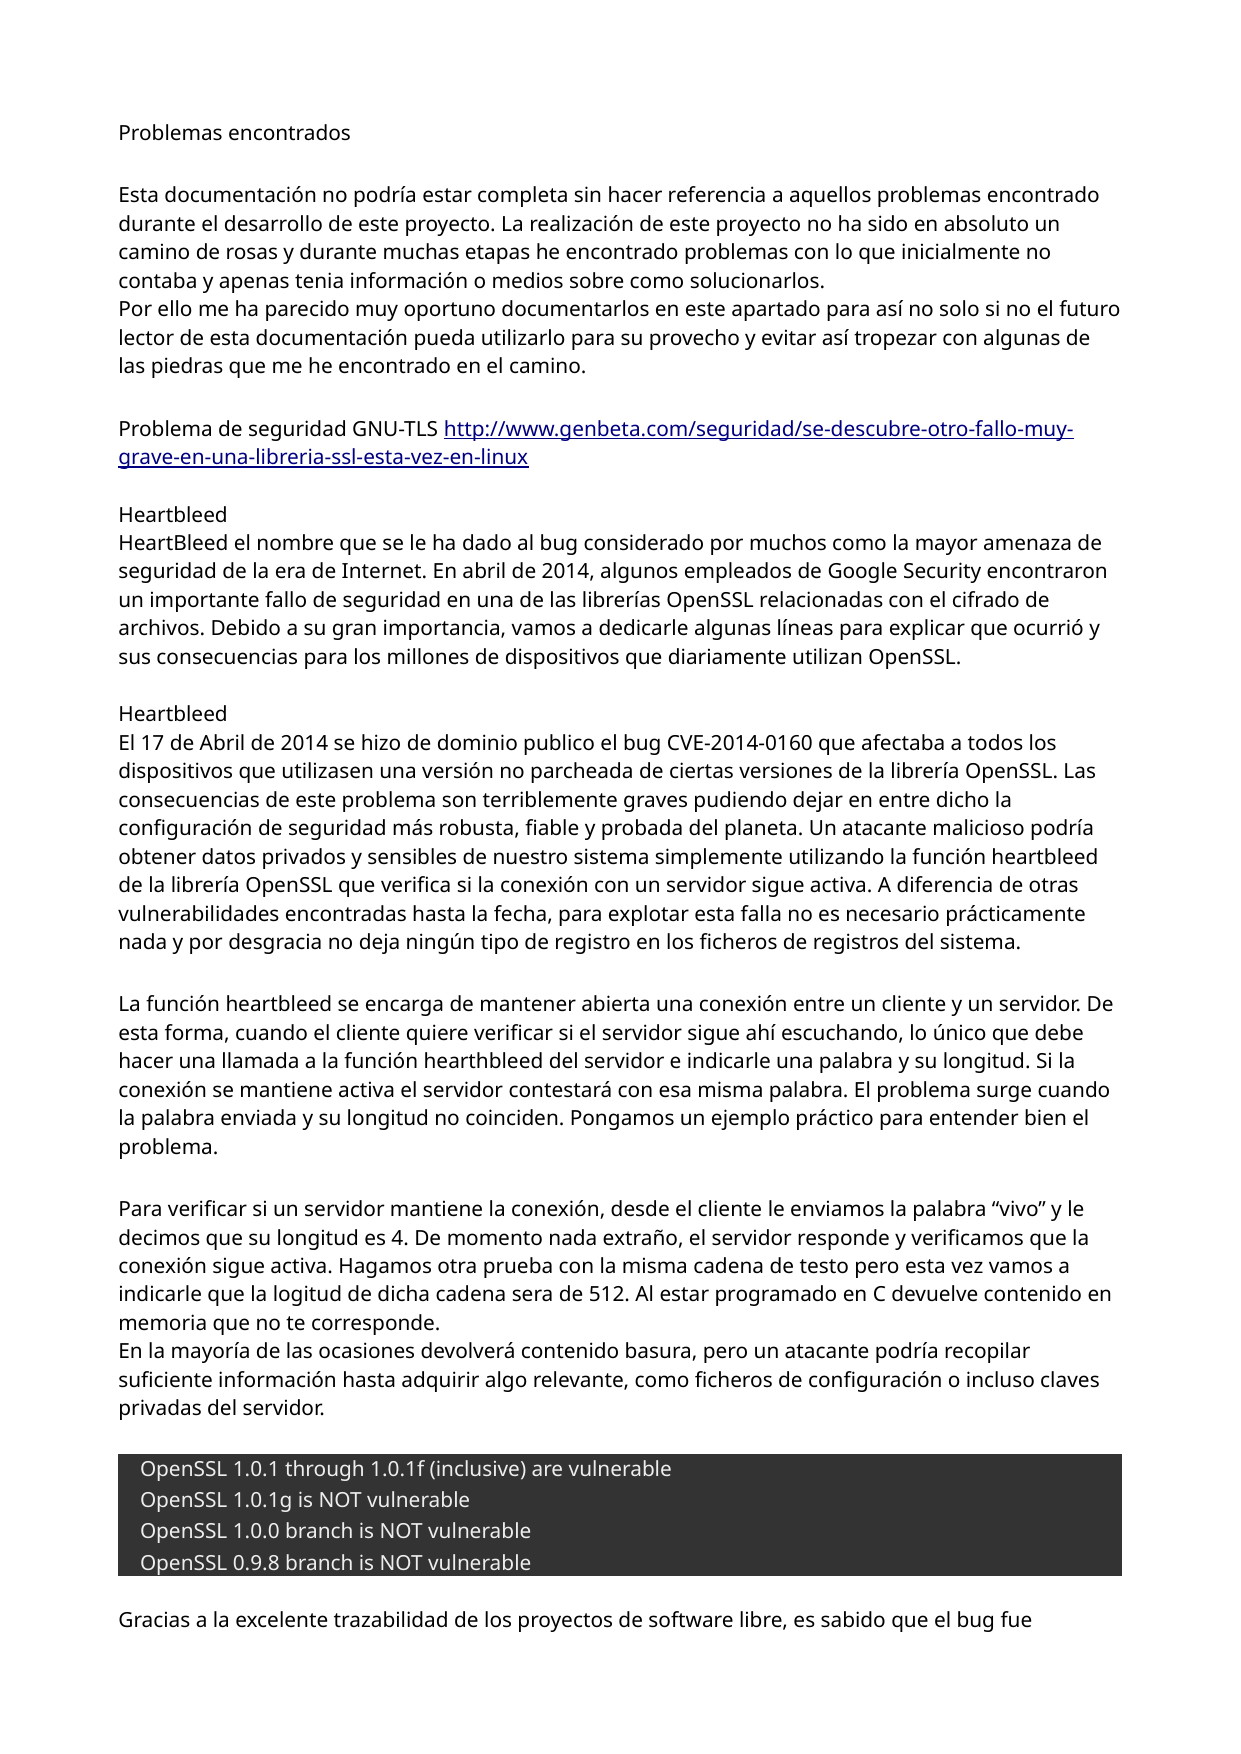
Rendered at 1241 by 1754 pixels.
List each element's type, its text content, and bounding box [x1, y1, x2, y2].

text Problema de seguridad GNU-TLS http://www.genbeta.com/seguridad/se-descubre-otro-fallo-muy-grave-en-una-libreria-ssl-esta-vez-en-linux [118, 414, 1122, 471]
text OpenSSL 1.0.1 through 1.0.1f (inclusive) are vulnerable [118, 1454, 1122, 1482]
text Problemas encontrados [118, 118, 1122, 147]
text OpenSSL 1.0.1g is NOT vulnerable [118, 1485, 1122, 1514]
text La función heartbleed se encarga de mantener abierta una conexión entre un cliente y un servidor. De esta forma, cuando el cliente quiere verificar si el servidor sigue ahí escuchando, lo único que debe hacer una llamada a la función hearthbleed del servidor e indicarle una palabra y su longitud. Si la conexión se mantiene activa el servidor contestará con esa misma palabra. El problema surge cuando la palabra enviada y su longitud no coinciden. Pongamos un ejemplo práctico para entender bien el problema. [118, 989, 1122, 1160]
text HeartBleed el nombre que se le ha dado al bug considerado por muchos como la mayor amenaza de seguridad de la era de Internet. En abril de 2014, algunos empleados de Google Security encontraron un importante fallo de seguridad en una de las librerías OpenSSL relacionadas con el cifrado de archivos. Debido a su gran importancia, vamos a dedicarle algunas líneas para explicar que ocurrió y sus consecuencias para los millones de dispositivos que diariamente utilizan OpenSSL. [118, 528, 1122, 670]
text Heartbleed [118, 699, 1122, 728]
text Heartbleed [118, 500, 1122, 528]
text El 17 de Abril de 2014 se hizo de dominio publico el bug CVE-2014-0160 que afectaba a todos los dispositivos que utilizasen una versión no parcheada de ciertas versiones de la librería OpenSSL. Las consecuencias de este problema son terriblemente graves pudiendo dejar en entre dicho la configuración de seguridad más robusta, fiable y probada del planeta. Un atacante malicioso podría obtener datos privados y sensibles de nuestro sistema simplemente utilizando la función heartbleed de la librería OpenSSL que verifica si la conexión con un servidor sigue activa. A diferencia de otras vulnerabilidades encontradas hasta la fecha, para explotar esta falla no es necesario prácticamente nada y por desgracia no deja ningún tipo de registro en los ficheros de registros del sistema. [118, 728, 1122, 956]
text OpenSSL 0.9.8 branch is NOT vulnerable [118, 1548, 1122, 1576]
text OpenSSL 1.0.0 branch is NOT vulnerable [118, 1517, 1122, 1545]
text Gracias a la excelente trazabilidad de los proyectos de software libre, es sabido que el bug fue [118, 1606, 1122, 1634]
text Para verificar si un servidor mantiene la conexión, desde el cliente le enviamos la palabra “vivo” y le decimos que su longitud es 4. De momento nada extraño, el servidor responde y verificamos que la conexión sigue activa. Hagamos otra prueba con la misma cadena de testo pero esta vez vamos a indicarle que la logitud de dicha cadena sera de 512. Al estar programado en C devuelve contenido en memoria que no te corresponde. [118, 1194, 1122, 1336]
text Esta documentación no podría estar completa sin hacer referencia a aquellos problemas encontrado durante el desarrollo de este proyecto. La realización de este proyecto no ha sido en absoluto un camino de rosas y durante muchas etapas he encontrado problemas con lo que inicialmente no contaba y apenas tenia información o medios sobre como solucionarlos. [118, 181, 1122, 294]
text En la mayoría de las ocasiones devolverá contenido basura, pero un atacante podría recopilar suficiente información hasta adquirir algo relevante, como ficheros de configuración o incluso claves privadas del servidor. [118, 1336, 1122, 1422]
text Por ello me ha parecido muy oportuno documentarlos en este apartado para así no solo si no el futuro lector de esta documentación pueda utilizarlo para su provecho y evitar así tropezar con algunas de las piedras que me he encontrado en el camino. [118, 294, 1122, 380]
